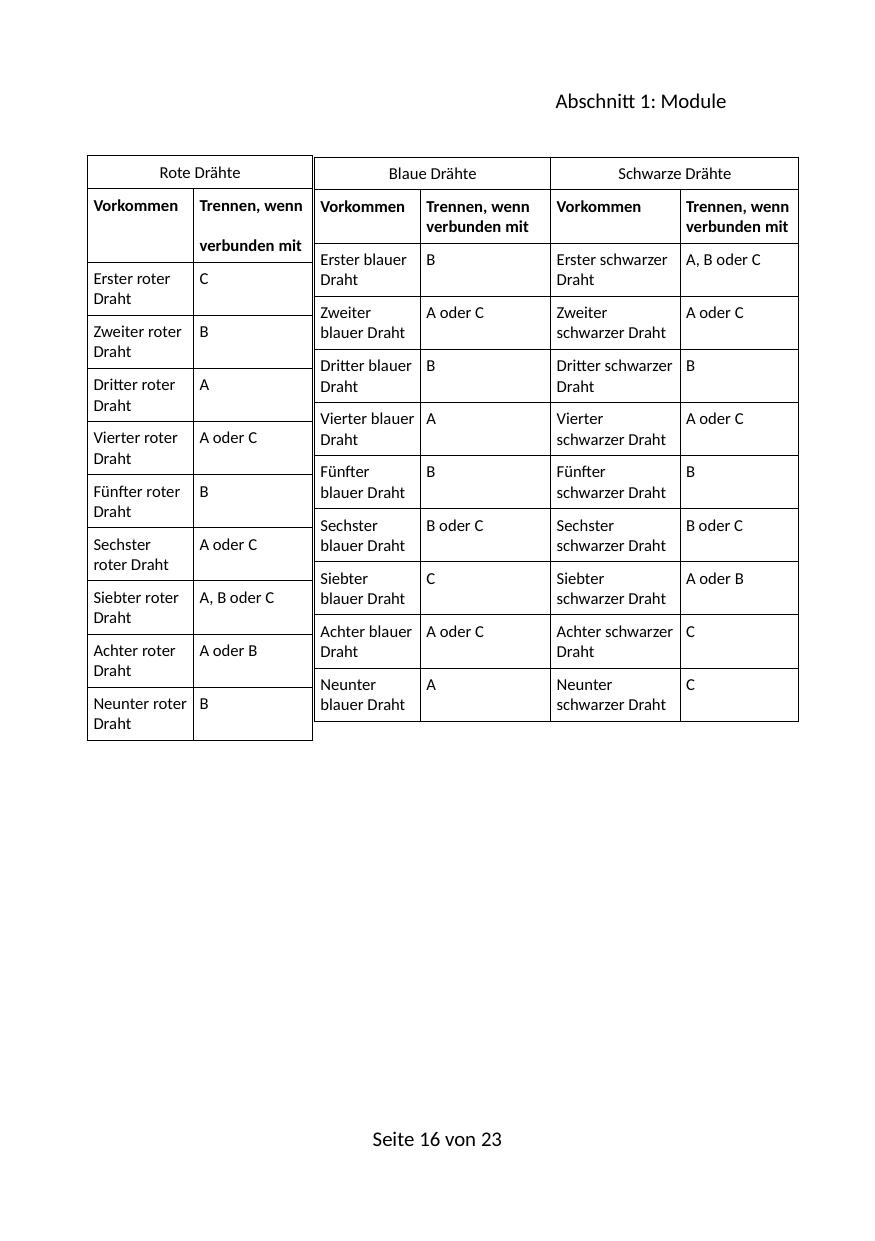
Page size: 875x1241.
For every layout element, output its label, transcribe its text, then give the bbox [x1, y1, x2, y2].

table_cell B [681, 456, 798, 508]
table_cell C [681, 669, 798, 721]
table_cell Sechster roter Draht [88, 528, 193, 580]
table_header Blaue Drähte [315, 158, 550, 189]
table_cell Sechster schwarzer Draht [551, 509, 680, 561]
table_cell Neunter schwarzer Draht [551, 669, 680, 721]
table_cell C [194, 263, 312, 315]
table_cell B [421, 244, 550, 296]
table_cell Neunter roter Draht [88, 688, 193, 740]
table_cell B oder C [681, 509, 798, 561]
table_cell Achter blauer Draht [315, 615, 420, 667]
table_cell Trennen, wenn verbunden mit [421, 190, 550, 242]
table_cell B [681, 350, 798, 402]
table_cell Trennen, wenn verbunden mit [194, 189, 312, 262]
table_cell C [681, 615, 798, 667]
table_cell Neunter blauer Draht [315, 669, 420, 721]
table_cell A [194, 369, 312, 421]
table_cell A oder C [681, 297, 798, 349]
table_cell Fünfter roter Draht [88, 475, 193, 527]
table_cell B [421, 456, 550, 508]
table_cell Siebter blauer Draht [315, 562, 420, 614]
table_cell Fünfter schwarzer Draht [551, 456, 680, 508]
table_cell Erster schwarzer Draht [551, 244, 680, 296]
table_cell A [421, 403, 550, 455]
table_cell A oder B [194, 635, 312, 687]
table_cell Erster roter Draht [88, 263, 193, 315]
table_cell Siebter schwarzer Draht [551, 562, 680, 614]
table_cell Vorkommen [315, 190, 420, 242]
table_cell Vierter blauer Draht [315, 403, 420, 455]
table_cell A oder C [194, 422, 312, 474]
table_cell Achter roter Draht [88, 635, 193, 687]
table_cell B oder C [421, 509, 550, 561]
table_cell Vorkommen [88, 189, 193, 262]
table_header Rote Drähte [88, 156, 312, 188]
table_header Schwarze Drähte [551, 158, 798, 189]
table_cell A oder C [681, 403, 798, 455]
table_cell Dritter schwarzer Draht [551, 350, 680, 402]
table_cell B [194, 316, 312, 368]
table_cell Siebter roter Draht [88, 581, 193, 633]
table_cell Zweiter roter Draht [88, 316, 193, 368]
table_cell Erster blauer Draht [315, 244, 420, 296]
table_cell Zweiter blauer Draht [315, 297, 420, 349]
table_cell Vorkommen [551, 190, 680, 242]
table_cell Dritter roter Draht [88, 369, 193, 421]
table_cell Vierter schwarzer Draht [551, 403, 680, 455]
table_cell A oder C [194, 528, 312, 580]
table_cell A, B oder C [681, 244, 798, 296]
table_cell A oder C [421, 615, 550, 667]
table_cell Dritter blauer Draht [315, 350, 420, 402]
table_cell Vierter roter Draht [88, 422, 193, 474]
table_cell B [194, 688, 312, 740]
table_cell B [421, 350, 550, 402]
table_cell Achter schwarzer Draht [551, 615, 680, 667]
table_cell A, B oder C [194, 581, 312, 633]
table_cell B [194, 475, 312, 527]
table_cell Zweiter schwarzer Draht [551, 297, 680, 349]
table_cell Trennen, wenn verbunden mit [681, 190, 798, 242]
table_cell A oder B [681, 562, 798, 614]
table_cell A oder C [421, 297, 550, 349]
table_cell Sechster blauer Draht [315, 509, 420, 561]
table_cell C [421, 562, 550, 614]
table_cell A [421, 669, 550, 721]
table_cell Fünfter blauer Draht [315, 456, 420, 508]
